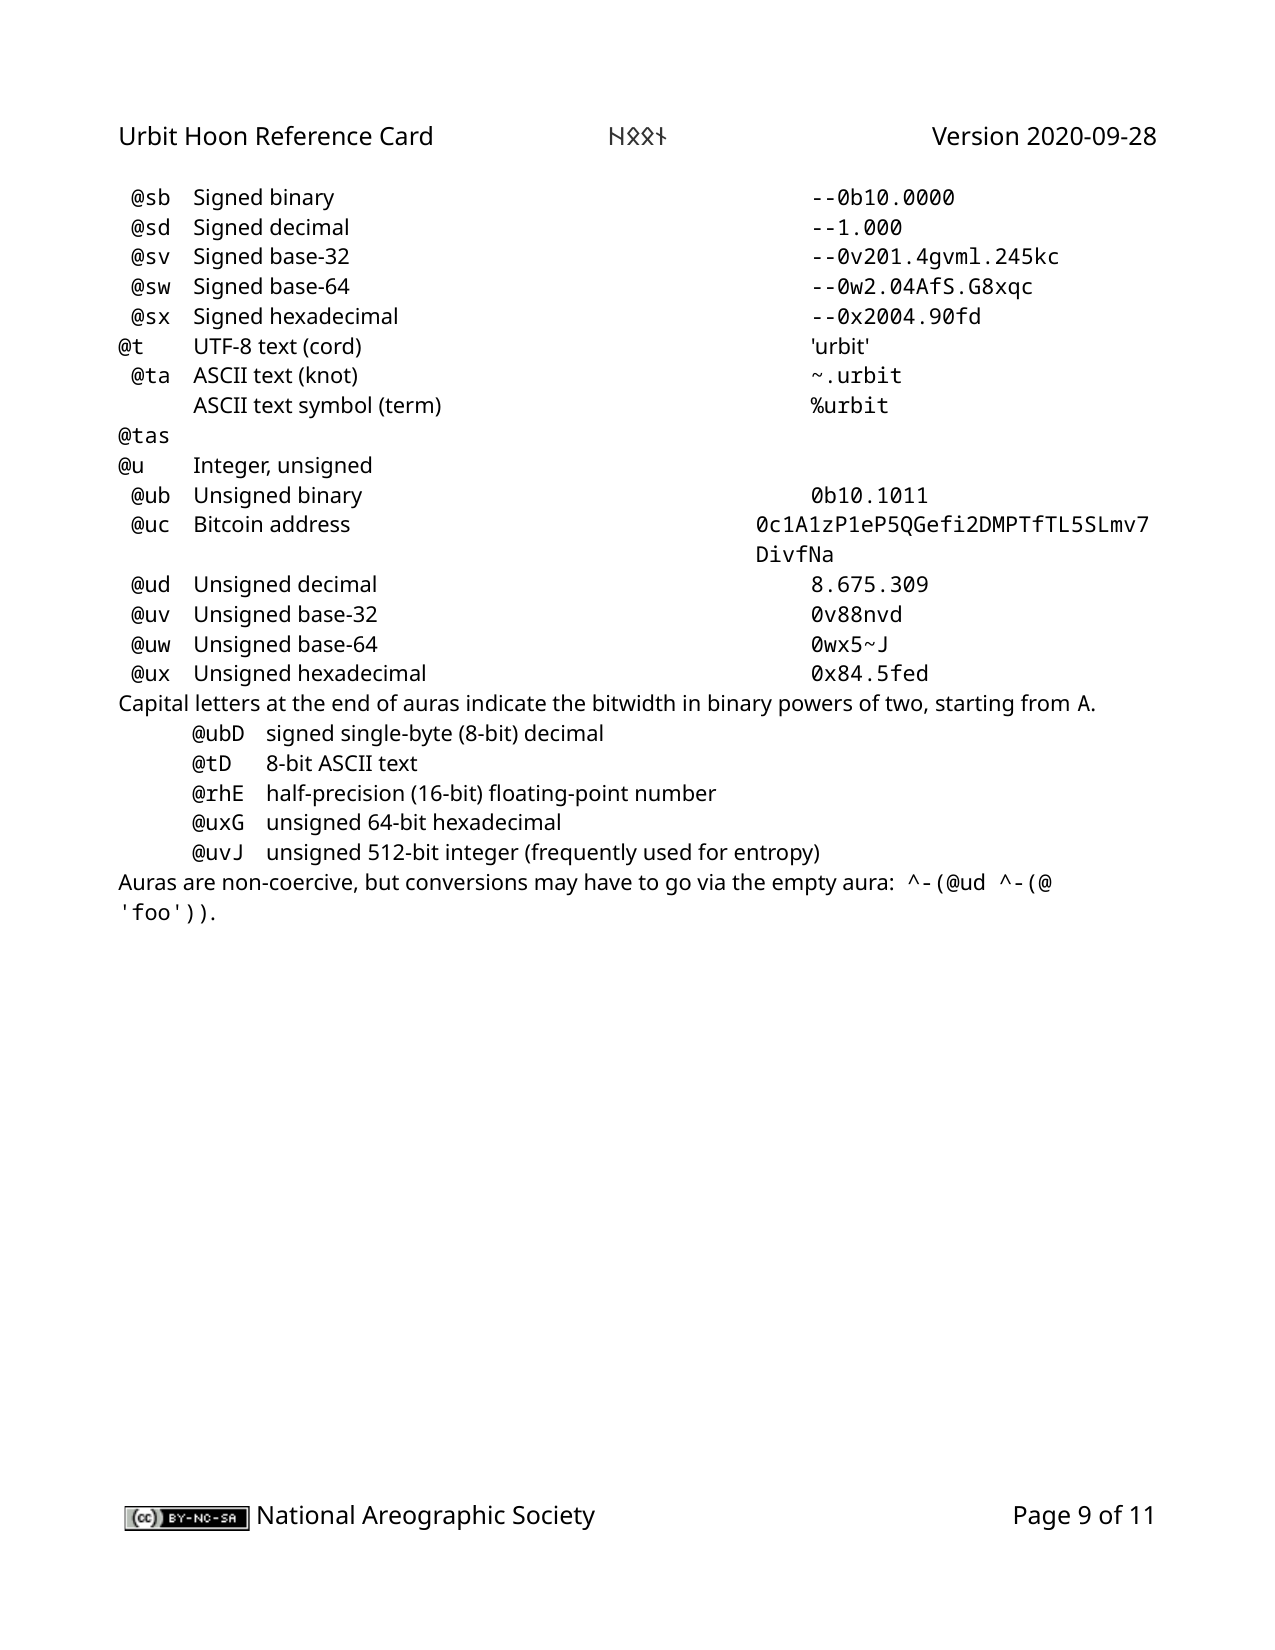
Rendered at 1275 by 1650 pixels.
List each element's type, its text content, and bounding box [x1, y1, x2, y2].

table_cell 'urbit' [811, 331, 1157, 360]
table_cell Integer, unsigned [193, 450, 811, 479]
text @ubD signed single-byte (8-bit) decimal [118, 718, 1157, 748]
table_cell @sw [118, 271, 193, 301]
table_cell ~.urbit [811, 360, 1157, 390]
table_cell @sv [118, 241, 193, 271]
table_cell 0b10.1011 [811, 480, 1157, 509]
table_cell 0c1A1zP1eP5QGefi2DMPTfTL5SLmv7DivfNa [756, 509, 1157, 569]
table_cell 8.675.309 [811, 569, 1157, 599]
table_cell [811, 450, 1157, 479]
table_cell --0b10.0000 [811, 182, 1157, 211]
table_cell Unsigned base-32 [193, 599, 811, 628]
picture [124, 1506, 250, 1531]
table_cell @ux [118, 658, 193, 688]
table_cell @uv [118, 599, 193, 628]
table_cell Signed binary [193, 182, 811, 211]
table_cell @uc [118, 509, 193, 569]
table_cell Unsigned binary [193, 480, 811, 509]
table_cell @ud [118, 569, 193, 599]
text @uvJ unsigned 512-bit integer (frequently used for entropy) [118, 837, 1157, 867]
table_cell @uw [118, 629, 193, 658]
text Auras are non-coercive, but conversions may have to go via the empty aura: ^-(@ud ^-(@ 'foo')). [118, 867, 1157, 926]
table_cell --1.000 [811, 211, 1157, 241]
table_cell ASCII text (knot) [193, 360, 811, 390]
table_cell Signed decimal [193, 211, 811, 241]
table_cell Unsigned base-64 [193, 629, 811, 658]
table_cell @t [118, 331, 193, 360]
table_cell Signed base-64 [193, 271, 811, 301]
table_cell %urbit [811, 390, 1157, 450]
text @tD 8-bit ASCII text [118, 748, 1157, 777]
table_cell Unsigned decimal [193, 569, 811, 599]
table_cell Unsigned hexadecimal [193, 658, 811, 688]
table_cell UTF-8 text (cord) [193, 331, 811, 360]
table_cell Signed base-32 [193, 241, 811, 271]
text @uxG unsigned 64-bit hexadecimal [118, 807, 1157, 837]
table_cell @u [118, 450, 193, 479]
table_cell Bitcoin address [193, 509, 756, 569]
table_cell --0w2.04AfS.G8xqc [811, 271, 1157, 301]
table_cell @sx [118, 301, 193, 331]
table_cell @ub [118, 480, 193, 509]
table_cell 0x84.5fed [811, 658, 1157, 688]
table_cell --0x2004.90fd [811, 301, 1157, 331]
table_cell 0v88nvd [811, 599, 1157, 628]
text Capital letters at the end of auras indicate the bitwidth in binary powers of two, starting from A. [118, 688, 1157, 718]
table_cell 0wx5~J [811, 629, 1157, 658]
table_cell @ta [118, 360, 193, 390]
table_cell --0v201.4gvml.245kc [811, 241, 1157, 271]
table_cell @tas [118, 390, 193, 450]
text @rhE half-precision (16-bit) floating-point number [118, 777, 1157, 807]
table_cell @sd [118, 211, 193, 241]
table_cell ASCII text symbol (term) [193, 390, 811, 450]
table_cell @sb [118, 182, 193, 211]
table_cell Signed hexadecimal [193, 301, 811, 331]
